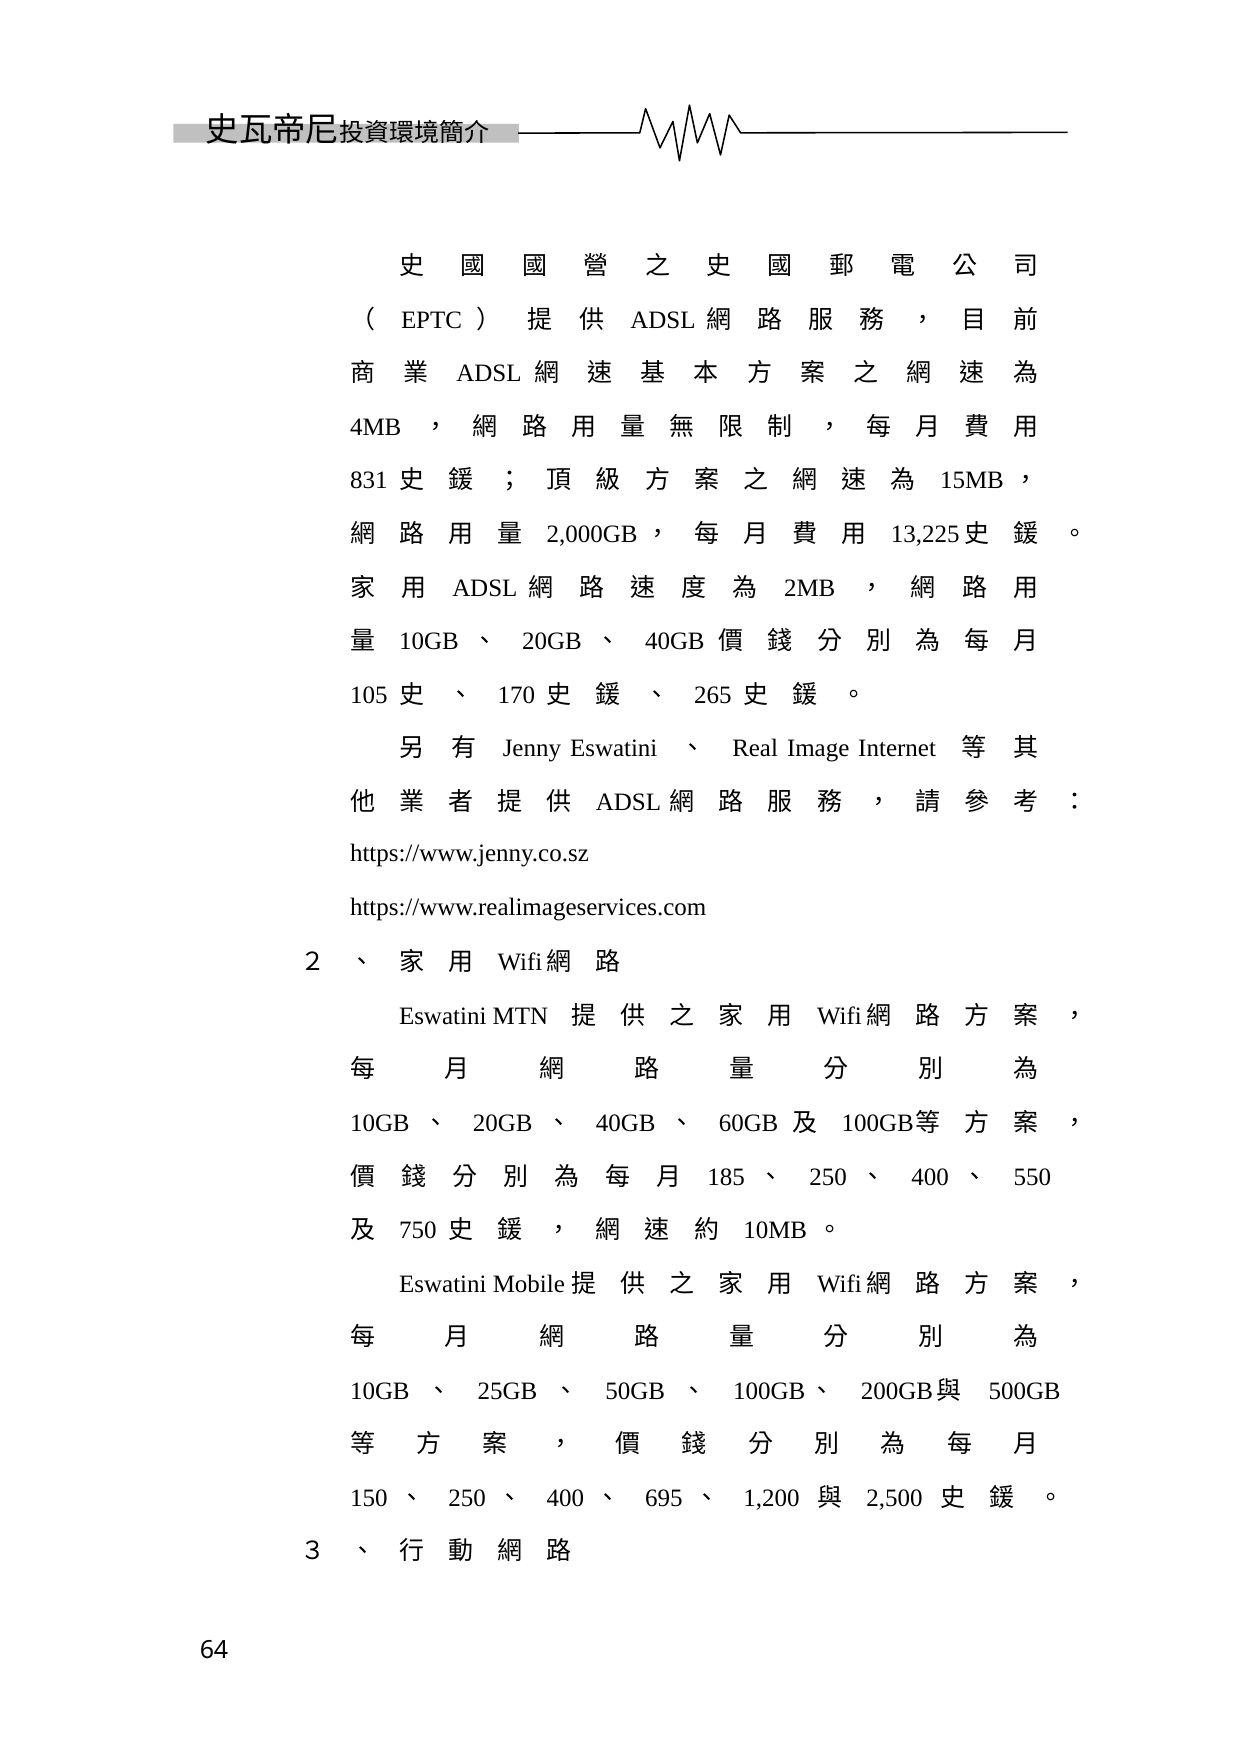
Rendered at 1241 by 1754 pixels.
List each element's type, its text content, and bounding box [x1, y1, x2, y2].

text 史國國營之史國郵電公司（EPTC）提供ADSL網路服務，目前商業ADSL網速基本方案之網速為4MB，網路用量無限制，每月費用831史鍰；頂級方案之網速為15MB，網路用量2,000GB，每月費用13,225史鍰。家用ADSL網路速度為2MB，網路用量10GB、20GB、40GB價錢分別為每月105史、170史鍰、265史鍰。 [325, 237, 1063, 719]
text Eswatini MTN提供之家用Wifi網路方案，每月網路量分別為10GB、20GB、40GB、60GB及100GB等方案，價錢分別為每月185、250、400、550及750史鍰，網速約10MB。 [325, 987, 1063, 1254]
text ３、行動網路 [276, 1522, 1063, 1576]
text https://www.realimageservices.com [325, 880, 1063, 933]
text Eswatini Mobile提供之家用Wifi網路方案，每月網路量分別為10GB、25GB、50GB、100GB、200GB與500GB等方案，價錢分別為每月150、250、400、695、1,200與2,500史鍰。 [325, 1254, 1063, 1522]
text https://www.jenny.co.sz [325, 826, 1063, 880]
text 另有Jenny Eswatini、Real Image Internet等其他業者提供ADSL網路服務，請參考： [325, 719, 1063, 826]
text ２、家用Wifi網路 [276, 933, 1063, 987]
